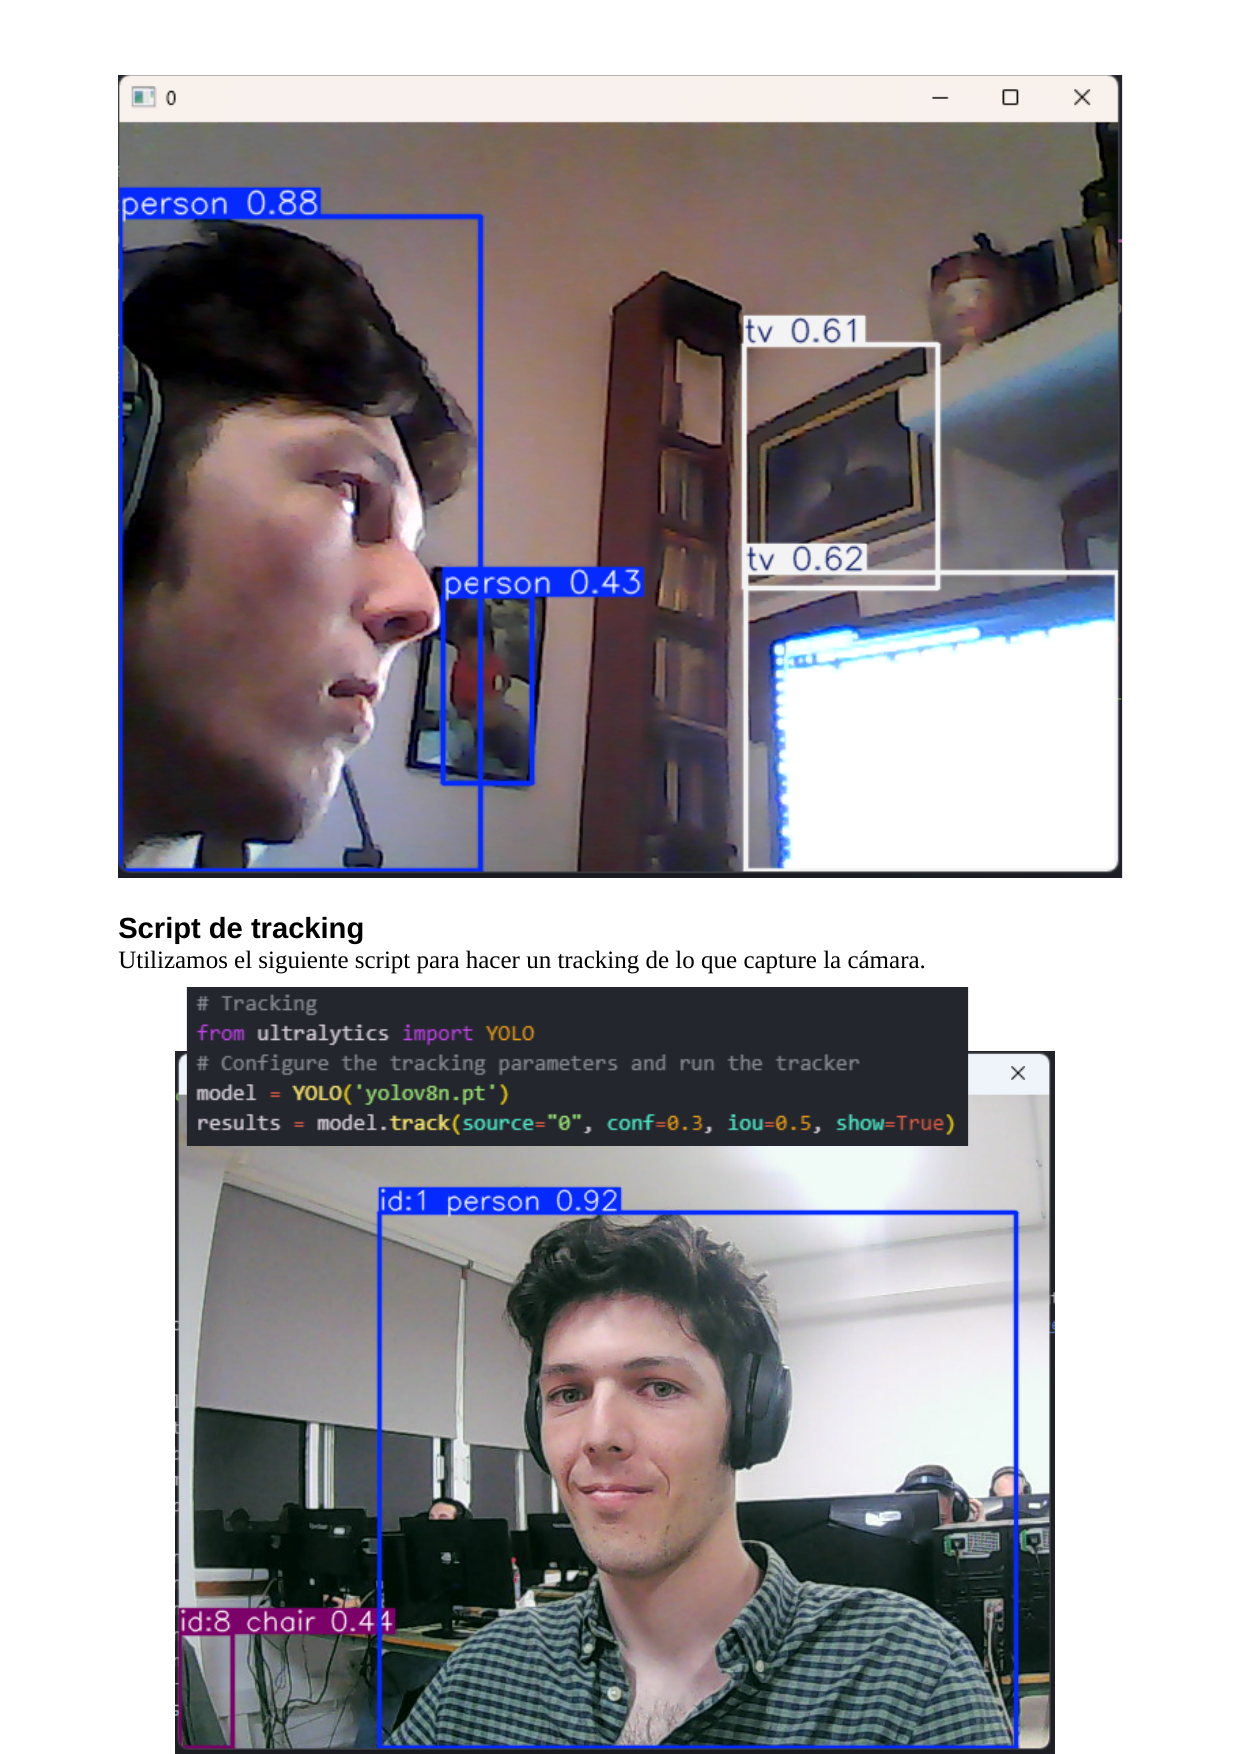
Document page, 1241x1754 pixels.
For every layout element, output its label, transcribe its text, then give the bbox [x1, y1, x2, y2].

text Utilizamos el siguiente script para hacer un tracking de lo que capture la cámara. [118, 945, 1122, 974]
subtitle Script de tracking [118, 911, 1122, 945]
